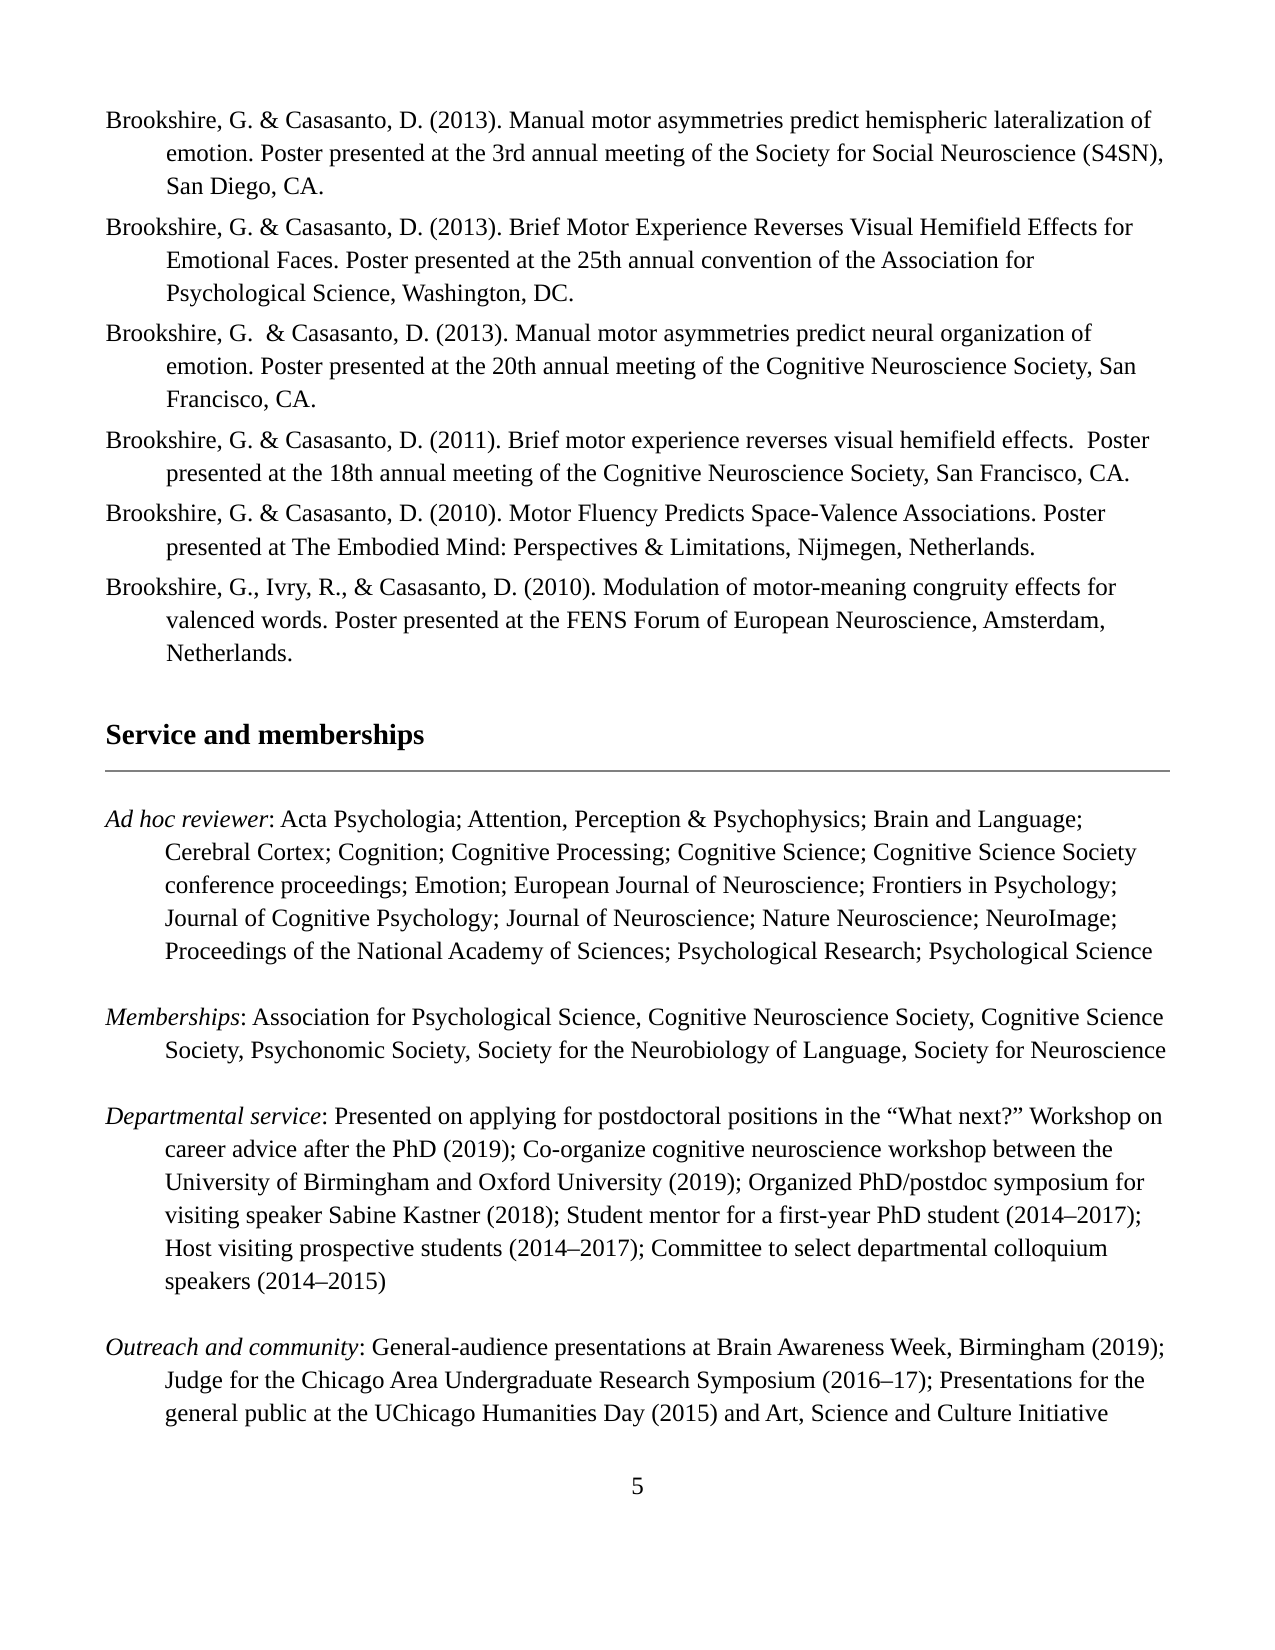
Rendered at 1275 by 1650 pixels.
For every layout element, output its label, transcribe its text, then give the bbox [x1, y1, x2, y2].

text Outreach and community: General-audience presentations at Brain Awareness Week, Birmingham (2019); Judge for the Chicago Area Undergraduate Research Symposium (2016–17); Presentations for the general public at the UChicago Humanities Day (2015) and Art, Science and Culture Initiative [105, 1332, 1170, 1427]
text Ad hoc reviewer: Acta Psychologia; Attention, Perception & Psychophysics; Brain and Language; Cerebral Cortex; Cognition; Cognitive Processing; Cognitive Science; Cognitive Science Society conference proceedings; Emotion; European Journal of Neuroscience; Frontiers in Psychology; Journal of Cognitive Psychology; Journal of Neuroscience; Nature Neuroscience; NeuroImage; Proceedings of the National Academy of Sciences; Psychological Research; Psychological Science [105, 804, 1170, 964]
text Brookshire, G. & Casasanto, D. (2011). Brief motor experience reverses visual hemifield effects. Poster presented at the 18th annual meeting of the Cognitive Neuroscience Society, San Francisco, CA. [105, 425, 1170, 487]
text Service and memberships [105, 717, 1170, 751]
text Brookshire, G. & Casasanto, D. (2013). Manual motor asymmetries predict neural organization of emotion. Poster presented at the 20th annual meeting of the Cognitive Neuroscience Society, San Francisco, CA. [105, 318, 1170, 413]
text Brookshire, G., Ivry, R., & Casasanto, D. (2010). Modulation of motor-meaning congruity effects for valenced words. Poster presented at the FENS Forum of European Neuroscience, Amsterdam, Netherlands. [105, 572, 1170, 667]
text Brookshire, G. & Casasanto, D. (2013). Manual motor asymmetries predict hemispheric lateralization of emotion. Poster presented at the 3rd annual meeting of the Society for Social Neuroscience (S4SN), San Diego, CA. [105, 105, 1170, 200]
text Brookshire, G. & Casasanto, D. (2013). Brief Motor Experience Reverses Visual Hemifield Effects for Emotional Faces. Poster presented at the 25th annual convention of the Association for Psychological Science, Washington, DC. [105, 212, 1170, 307]
text Brookshire, G. & Casasanto, D. (2010). Motor Fluency Predicts Space-Valence Associations. Poster presented at The Embodied Mind: Perspectives & Limitations, Nijmegen, Netherlands. [105, 498, 1170, 560]
text Departmental service: Presented on applying for postdoctoral positions in the “What next?” Workshop on career advice after the PhD (2019); Co-organize cognitive neuroscience workshop between the University of Birmingham and Oxford University (2019); Organized PhD/postdoc symposium for visiting speaker Sabine Kastner (2018); Student mentor for a first-year PhD student (2014–2017); Host visiting prospective students (2014–2017); Committee to select departmental colloquium speakers (2014–2015) [105, 1101, 1170, 1295]
text Memberships: Association for Psychological Science, Cognitive Neuroscience Society, Cognitive Science Society, Psychonomic Society, Society for the Neurobiology of Language, Society for Neuroscience [105, 1002, 1170, 1064]
